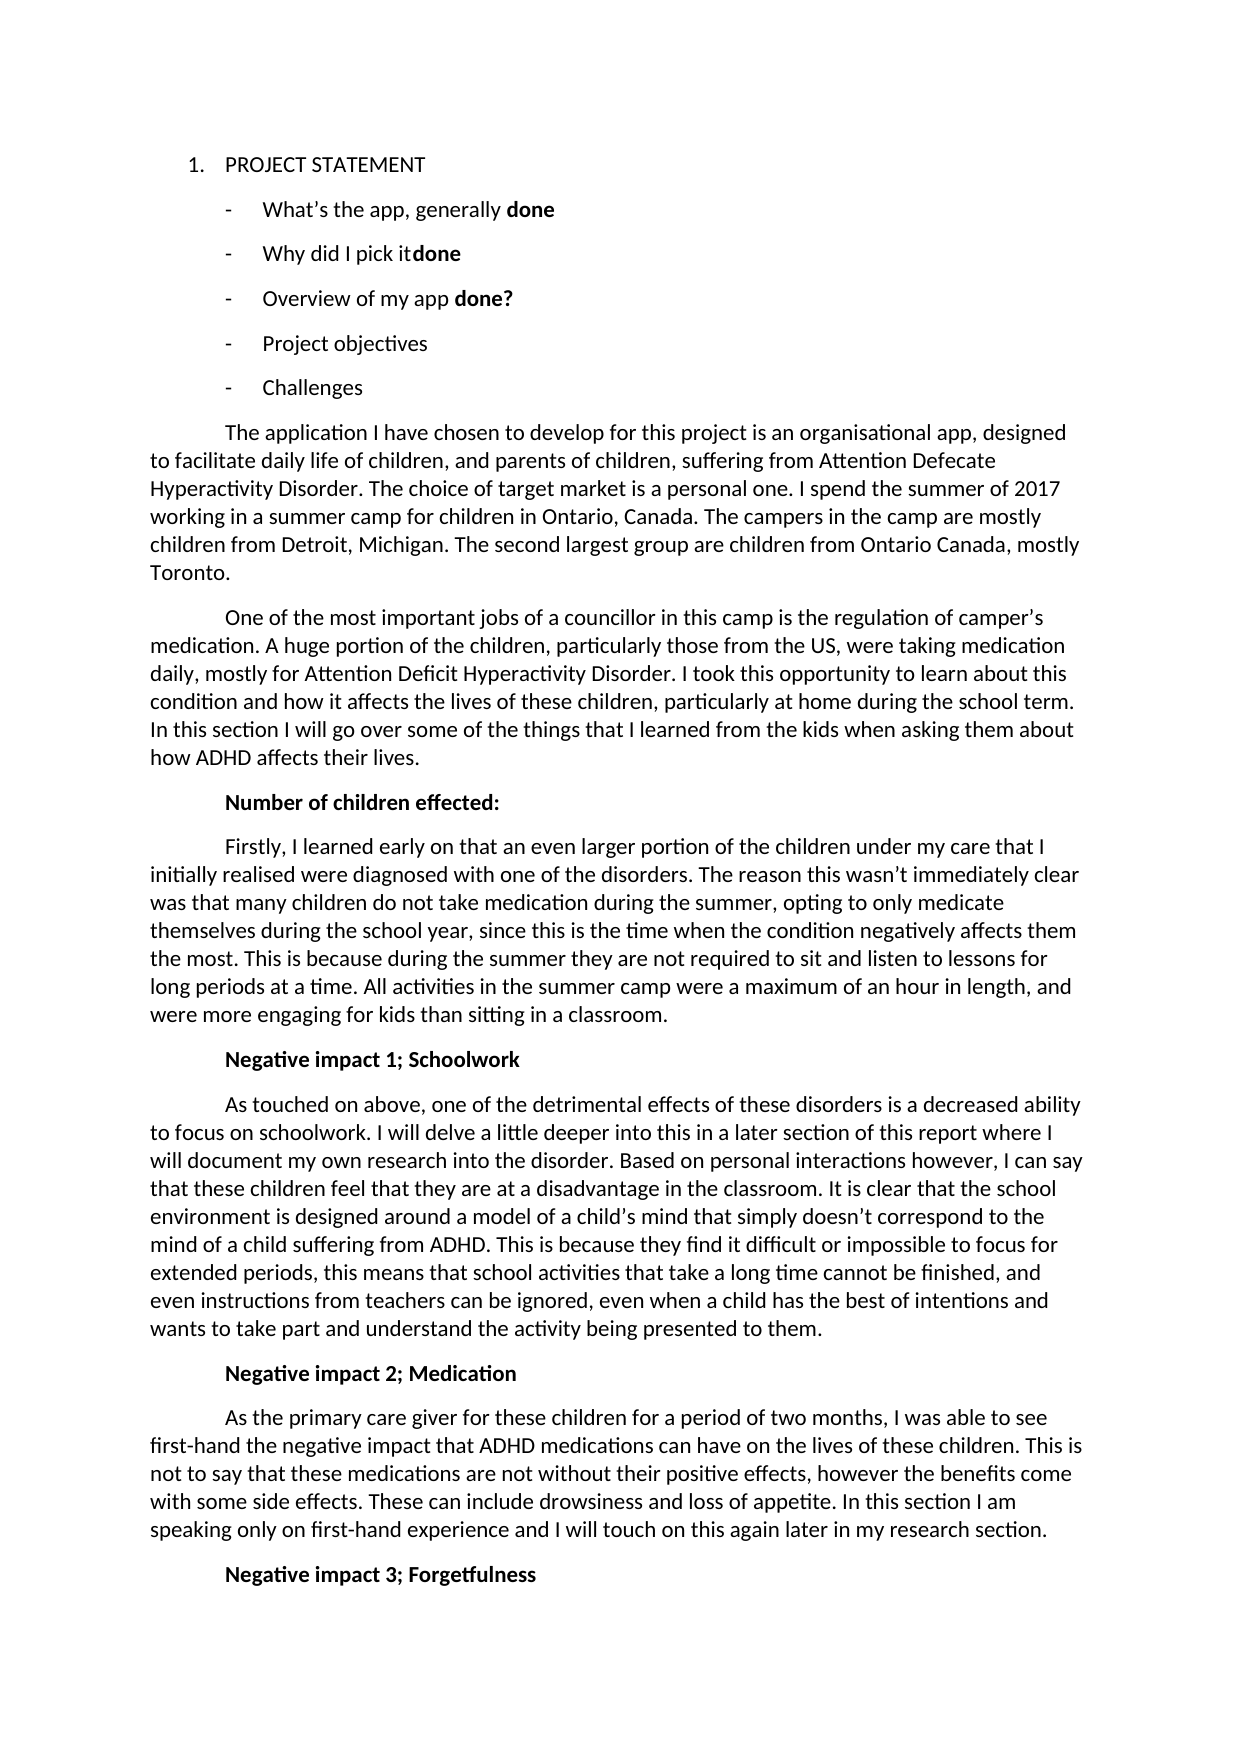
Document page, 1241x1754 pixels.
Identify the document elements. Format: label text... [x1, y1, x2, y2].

text As touched on above, one of the detrimental effects of these disorders is a decreased ability to focus on schoolwork. I will delve a little deeper into this in a later section of this report where I will document my own research into the disorder. Based on personal interactions however, I can say that these children feel that they are at a disadvantage in the classroom. It is clear that the school environment is designed around a model of a child’s mind that simply doesn’t correspond to the mind of a child suffering from ADHD. This is because they find it difficult or impossible to focus for extended periods, this means that school activities that take a long time cannot be finished, and even instructions from teachers can be ignored, even when a child has the best of intentions and wants to take part and understand the activity being presented to them. [150, 1090, 1090, 1342]
list What’s the app, generally done [225, 195, 1090, 223]
list Challenges [225, 373, 1090, 401]
text Negative impact 3; Forgetfulness [150, 1560, 1090, 1588]
text As the primary care giver for these children for a period of two months, I was able to see first-hand the negative impact that ADHD medications can have on the lives of these children. This is not to say that these medications are not without their positive effects, however the benefits come with some side effects. These can include drowsiness and loss of appetite. In this section I am speaking only on first-hand experience and I will touch on this again later in my research section. [150, 1403, 1090, 1543]
text Negative impact 1; Schoolwork [150, 1045, 1090, 1073]
list PROJECT STATEMENT [187, 150, 1090, 178]
list Project objectives [225, 329, 1090, 357]
text Number of children effected: [150, 788, 1090, 816]
list Overview of my app done? [225, 284, 1090, 312]
text One of the most important jobs of a councillor in this camp is the regulation of camper’s medication. A huge portion of the children, particularly those from the US, were taking medication daily, mostly for Attention Deficit Hyperactivity Disorder. I took this opportunity to learn about this condition and how it affects the lives of these children, particularly at home during the school term. In this section I will go over some of the things that I learned from the kids when asking them about how ADHD affects their lives. [150, 603, 1090, 771]
list Why did I pick it done [225, 239, 1090, 267]
text Firstly, I learned early on that an even larger portion of the children under my care that I initially realised were diagnosed with one of the disorders. The reason this wasn’t immediately clear was that many children do not take medication during the summer, opting to only medicate themselves during the school year, since this is the time when the condition negatively affects them the most. This is because during the summer they are not required to sit and listen to lessons for long periods at a time. All activities in the summer camp were a maximum of an hour in length, and were more engaging for kids than sitting in a classroom. [150, 832, 1090, 1028]
text The application I have chosen to develop for this project is an organisational app, designed to facilitate daily life of children, and parents of children, suffering from Attention Defecate Hyperactivity Disorder. The choice of target market is a personal one. I spend the summer of 2017 working in a summer camp for children in Ontario, Canada. The campers in the camp are mostly children from Detroit, Michigan. The second largest group are children from Ontario Canada, mostly Toronto. [150, 418, 1090, 586]
text Negative impact 2; Medication [150, 1359, 1090, 1387]
